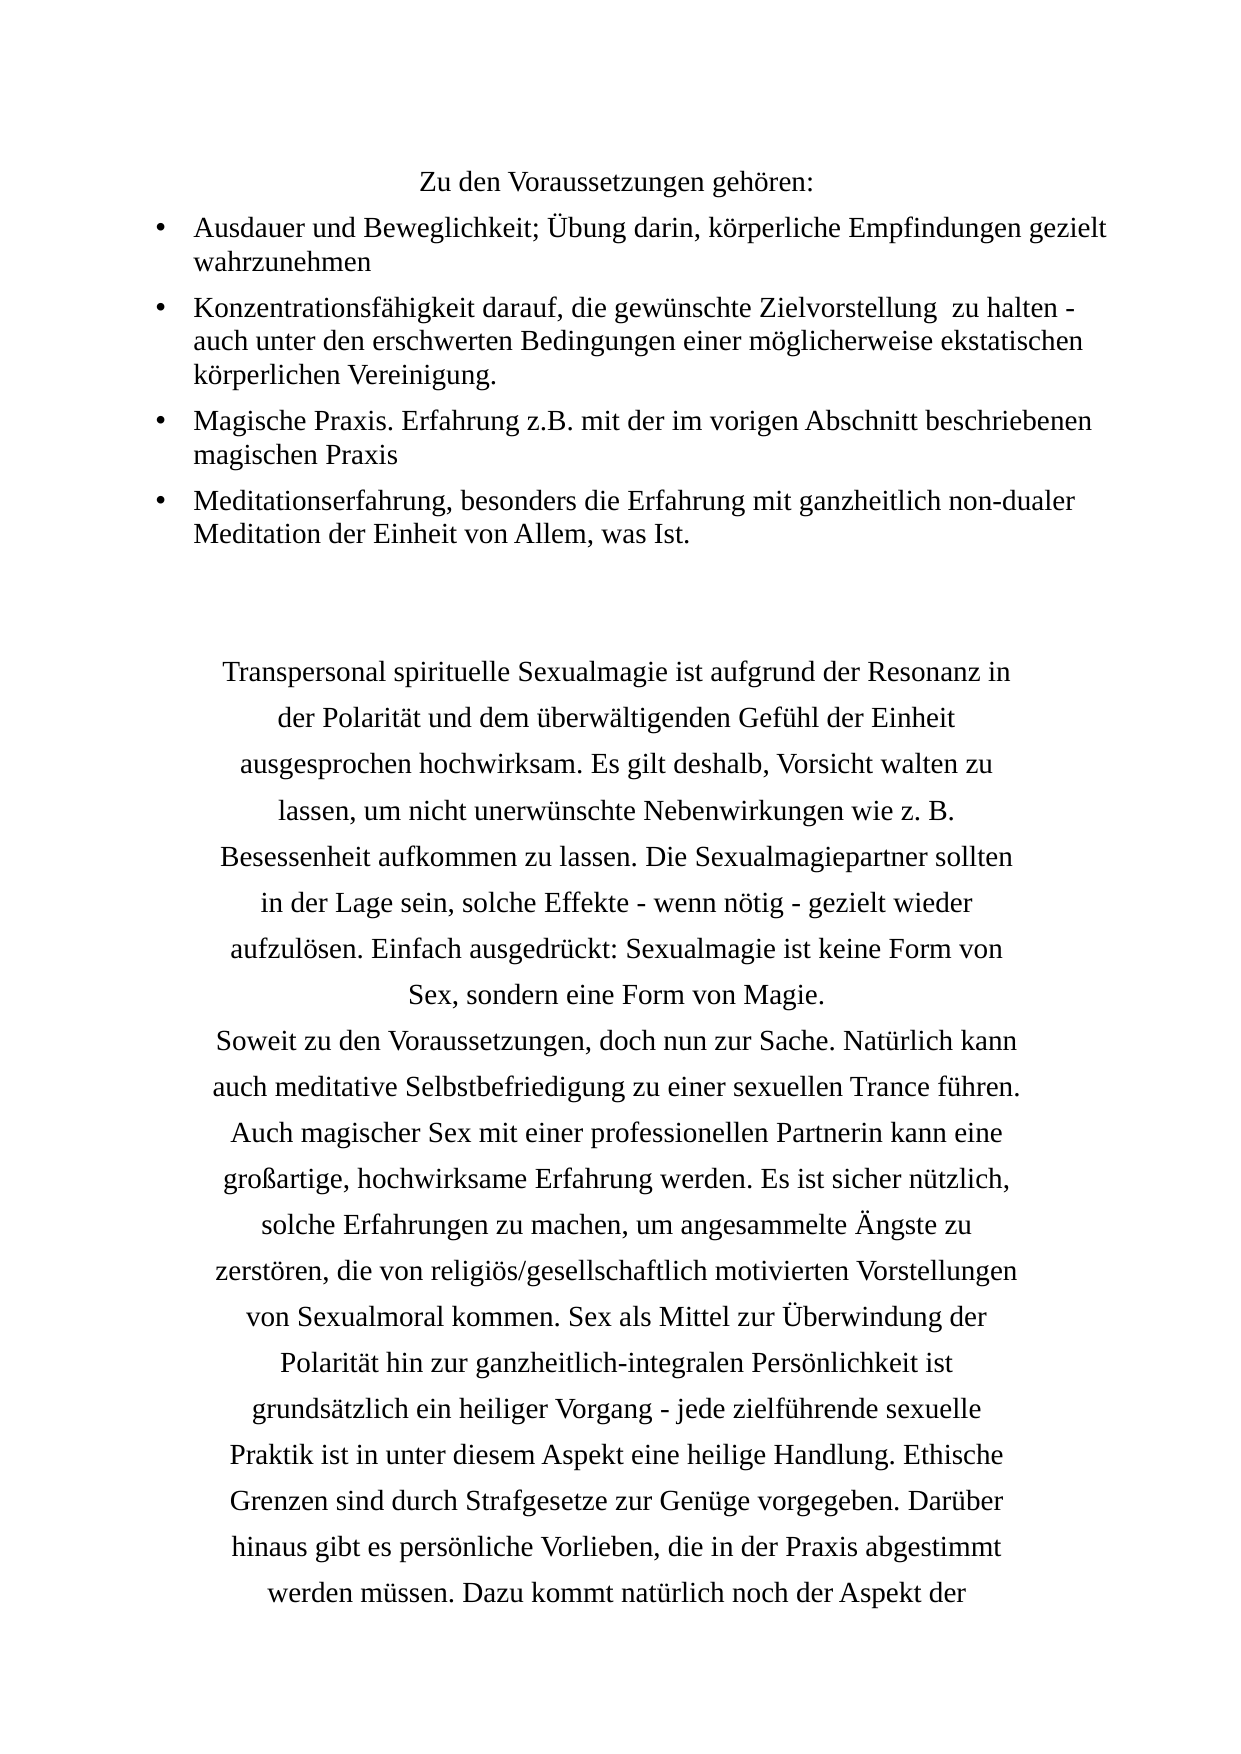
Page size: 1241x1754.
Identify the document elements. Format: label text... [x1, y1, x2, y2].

text solche Erfahrungen zu machen, um angesammelte Ängste zu [118, 1207, 1122, 1241]
list Ausdauer und Beweglichkeit; Übung darin, körperliche Empfindungen gezielt wahrzunehmen [156, 210, 1122, 277]
list Magische Praxis. Erfahrung z.B. mit der im vorigen Abschnitt beschriebenen magischen Praxis [156, 403, 1122, 470]
text Grenzen sind durch Strafgesetze zur Genüge vorgegeben. Darüber [118, 1483, 1122, 1517]
text der Polarität und dem überwältigenden Gefühl der Einheit [118, 701, 1122, 734]
text Besessenheit aufkommen zu lassen. Die Sexualmagiepartner sollten [118, 839, 1122, 872]
text in der Lage sein, solche Effekte - wenn nötig - gezielt wieder [118, 885, 1122, 918]
text lassen, um nicht unerwünschte Nebenwirkungen wie z. B. [118, 793, 1122, 826]
text werden müssen. Dazu kommt natürlich noch der Aspekt der [118, 1575, 1122, 1609]
text hinaus gibt es persönliche Vorlieben, die in der Praxis abgestimmt [118, 1529, 1122, 1563]
text Polarität hin zur ganzheitlich-integralen Persönlichkeit ist [118, 1345, 1122, 1379]
text Praktik ist in unter diesem Aspekt eine heilige Handlung. Ethische [118, 1437, 1122, 1471]
list Konzentrationsfähigkeit darauf, die gewünschte Zielvorstellung zu halten - auch unter den erschwerten Bedingungen einer möglicherweise ekstatischen körperlichen Vereinigung. [156, 290, 1122, 391]
text ausgesprochen hochwirksam. Es gilt deshalb, Vorsicht walten zu [118, 747, 1122, 780]
text Transpersonal spirituelle Sexualmagie ist aufgrund der Resonanz in [118, 654, 1122, 688]
text Zu den Voraussetzungen gehören: [118, 164, 1122, 198]
text grundsätzlich ein heiliger Vorgang - jede zielführende sexuelle [118, 1391, 1122, 1425]
text zerstören, die von religiös/gesellschaftlich motivierten Vorstellungen [118, 1253, 1122, 1287]
text von Sexualmoral kommen. Sex als Mittel zur Überwindung der [118, 1299, 1122, 1333]
text Auch magischer Sex mit einer professionellen Partnerin kann eine [118, 1115, 1122, 1148]
text Soweit zu den Voraussetzungen, doch nun zur Sache. Natürlich kann [118, 1023, 1122, 1056]
text Sex, sondern eine Form von Magie. [118, 977, 1122, 1010]
text großartige, hochwirksame Erfahrung werden. Es ist sicher nützlich, [118, 1161, 1122, 1194]
text auch meditative Selbstbefriedigung zu einer sexuellen Trance führen. [118, 1069, 1122, 1102]
text aufzulösen. Einfach ausgedrückt: Sexualmagie ist keine Form von [118, 931, 1122, 964]
list Meditationserfahrung, besonders die Erfahrung mit ganzheitlich non-dualer Meditation der Einheit von Allem, was Ist. [156, 483, 1122, 550]
